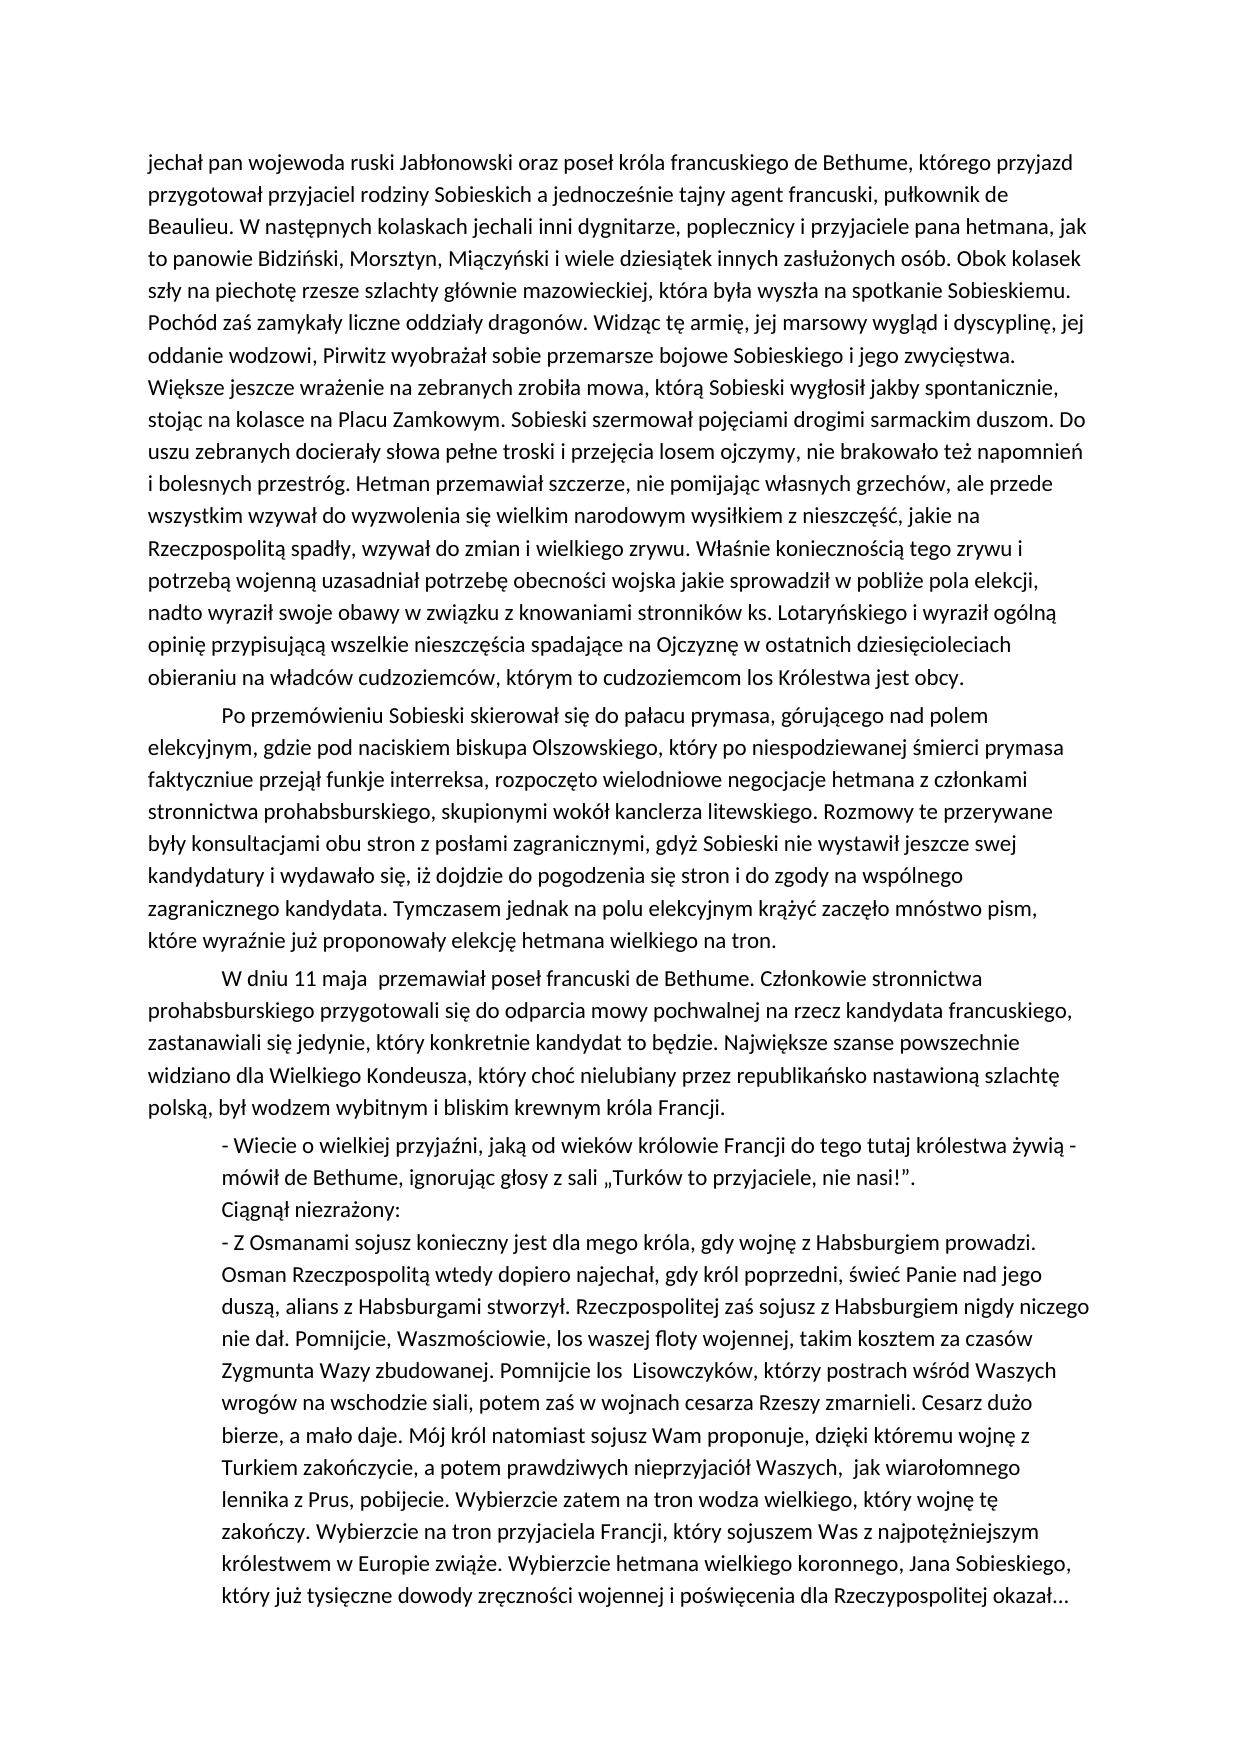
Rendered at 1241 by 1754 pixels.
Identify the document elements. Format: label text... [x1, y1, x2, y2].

text - Wiecie o wielkiej przyjaźni, jaką od wieków królowie Francji do tego tutaj królestwa żywią - mówił de Bethume, ignorując głosy z sali „Turków to przyjaciele, nie nasi!”. [221, 1131, 1093, 1191]
text Ciągnął niezrażony: [221, 1195, 1093, 1223]
text Po przemówieniu Sobieski skierował się do pałacu prymasa, górującego nad polem elekcyjnym, gdzie pod naciskiem biskupa Olszowskiego, który po niespodziewanej śmierci prymasa faktyczniue przejął funkje interreksa, rozpoczęto wielodniowe negocjacje hetmana z członkami stronnictwa prohabsburskiego, skupionymi wokół kanclerza litewskiego. Rozmowy te przerywane były konsultacjami obu stron z posłami zagranicznymi, gdyż Sobieski nie wystawił jeszcze swej kandydatury i wydawało się, iż dojdzie do pogodzenia się stron i do zgody na wspólnego zagranicznego kandydata. Tymczasem jednak na polu elekcyjnym krążyć zaczęło mnóstwo pism, które wyraźnie już proponowały elekcję hetmana wielkiego na tron. [148, 701, 1093, 954]
text W dniu 11 maja przemawiał poseł francuski de Bethume. Członkowie stronnictwa prohabsburskiego przygotowali się do odparcia mowy pochwalnej na rzecz kandydata francuskiego, zastanawiali się jedynie, który konkretnie kandydat to będzie. Największe szanse powszechnie widziano dla Wielkiego Kondeusza, który choć nielubiany przez republikańsko nastawioną szlachtę polską, był wodzem wybitnym i bliskim krewnym króla Francji. [148, 964, 1093, 1121]
text jechał pan wojewoda ruski Jabłonowski oraz poseł króla francuskiego de Bethume, którego przyjazd przygotował przyjaciel rodziny Sobieskich a jednocześnie tajny agent francuski, pułkownik de Beaulieu. W następnych kolaskach jechali inni dygnitarze, poplecznicy i przyjaciele pana hetmana, jak to panowie Bidziński, Morsztyn, Miączyński i wiele dziesiątek innych zasłużonych osób. Obok kolasek szły na piechotę rzesze szlachty głównie mazowieckiej, która była wyszła na spotkanie Sobieskiemu. Pochód zaś zamykały liczne oddziały dragonów. Widząc tę armię, jej marsowy wygląd i dyscyplinę, jej oddanie wodzowi, Pirwitz wyobrażał sobie przemarsze bojowe Sobieskiego i jego zwycięstwa. Większe jeszcze wrażenie na zebranych zrobiła mowa, którą Sobieski wygłosił jakby spontanicznie, stojąc na kolasce na Placu Zamkowym. Sobieski szermował pojęciami drogimi sarmackim duszom. Do uszu zebranych docierały słowa pełne troski i przejęcia losem ojczymy, nie brakowało też napomnień i bolesnych przestróg. Hetman przemawiał szczerze, nie pomijając własnych grzechów, ale przede wszystkim wzywał do wyzwolenia się wielkim narodowym wysiłkiem z nieszczęść, jakie na Rzeczpospolitą spadły, wzywał do zmian i wielkiego zrywu. Właśnie koniecznością tego zrywu i potrzebą wojenną uzasadniał potrzebę obecności wojska jakie sprowadził w pobliże pola elekcji, nadto wyraził swoje obawy w związku z knowaniami stronników ks. Lotaryńskiego i wyraził ogólną opinię przypisującą wszelkie nieszczęścia spadające na Ojczyznę w ostatnich dziesięcioleciach obieraniu na władców cudzoziemców, którym to cudzoziemcom los Królestwa jest obcy. [148, 148, 1093, 691]
text - Z Osmanami sojusz konieczny jest dla mego króla, gdy wojnę z Habsburgiem prowadzi. Osman Rzeczpospolitą wtedy dopiero najechał, gdy król poprzedni, świeć Panie nad jego duszą, alians z Habsburgami stworzył. Rzeczpospolitej zaś sojusz z Habsburgiem nigdy niczego nie dał. Pomnijcie, Waszmościowie, los waszej floty wojennej, takim kosztem za czasów Zygmunta Wazy zbudowanej. Pomnijcie los Lisowczyków, którzy postrach wśród Waszych wrogów na wschodzie siali, potem zaś w wojnach cesarza Rzeszy zmarnieli. Cesarz dużo bierze, a mało daje. Mój król natomiast sojusz Wam proponuje, dzięki któremu wojnę z Turkiem zakończycie, a potem prawdziwych nieprzyjaciół Waszych, jak wiarołomnego lennika z Prus, pobijecie. Wybierzcie zatem na tron wodza wielkiego, który wojnę tę zakończy. Wybierzcie na tron przyjaciela Francji, który sojuszem Was z najpotężniejszym królestwem w Europie zwiąże. Wybierzcie hetmana wielkiego koronnego, Jana Sobieskiego, który już tysięczne dowody zręczności wojennej i poświęcenia dla Rzeczypospolitej okazał... [221, 1228, 1093, 1610]
